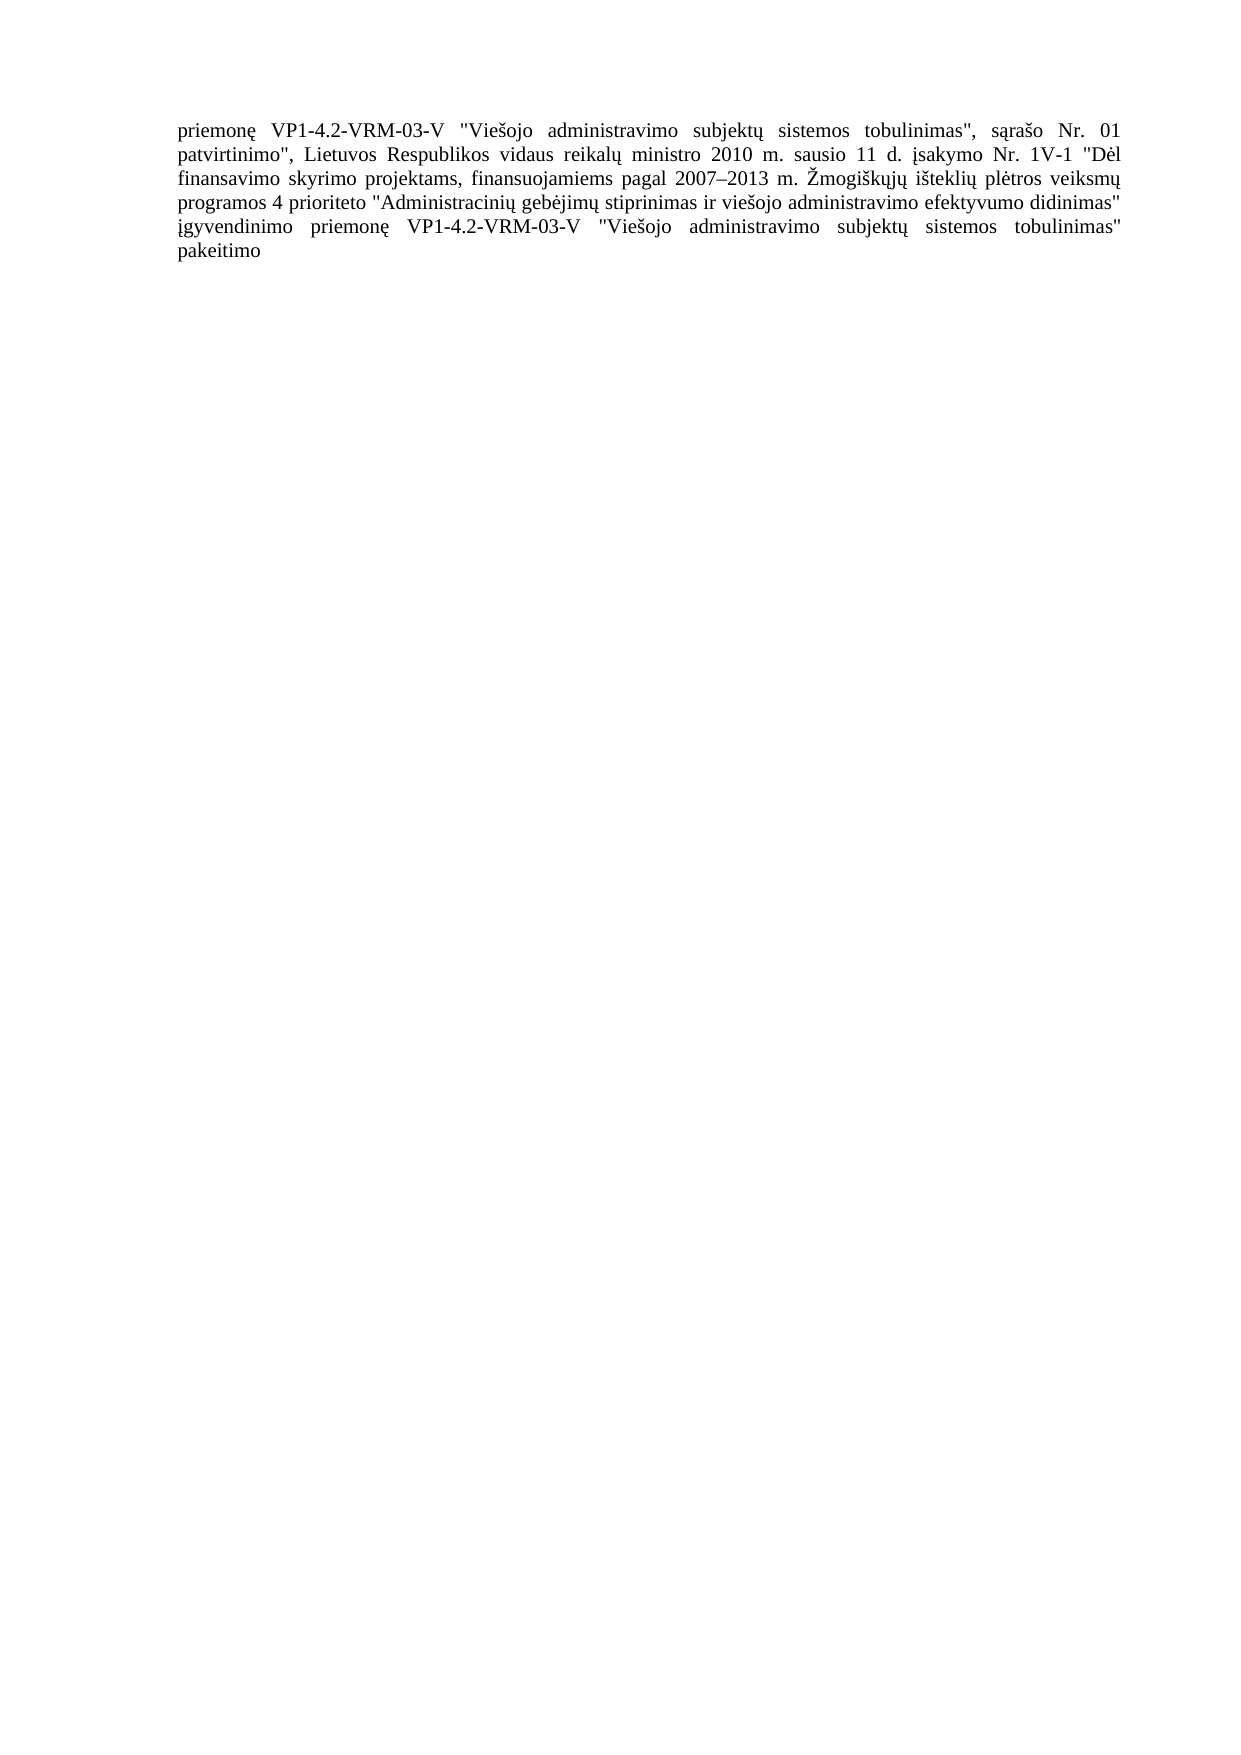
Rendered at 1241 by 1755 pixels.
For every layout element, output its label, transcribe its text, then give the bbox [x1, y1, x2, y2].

text priemonę VP1-4.2-VRM-03-V "Viešojo administravimo subjektų sistemos tobulinimas", sąrašo Nr. 01 patvirtinimo", Lietuvos Respublikos vidaus reikalų ministro 2010 m. sausio 11 d. įsakymo Nr. 1V-1 "Dėl finansavimo skyrimo projektams, finansuojamiems pagal 2007–2013 m. Žmogiškųjų išteklių plėtros veiksmų programos 4 prioriteto "Administracinių gebėjimų stiprinimas ir viešojo administravimo efektyvumo didinimas" įgyvendinimo priemonę VP1-4.2-VRM-03-V "Viešojo administravimo subjektų sistemos tobulinimas" pakeitimo [177, 118, 1122, 262]
